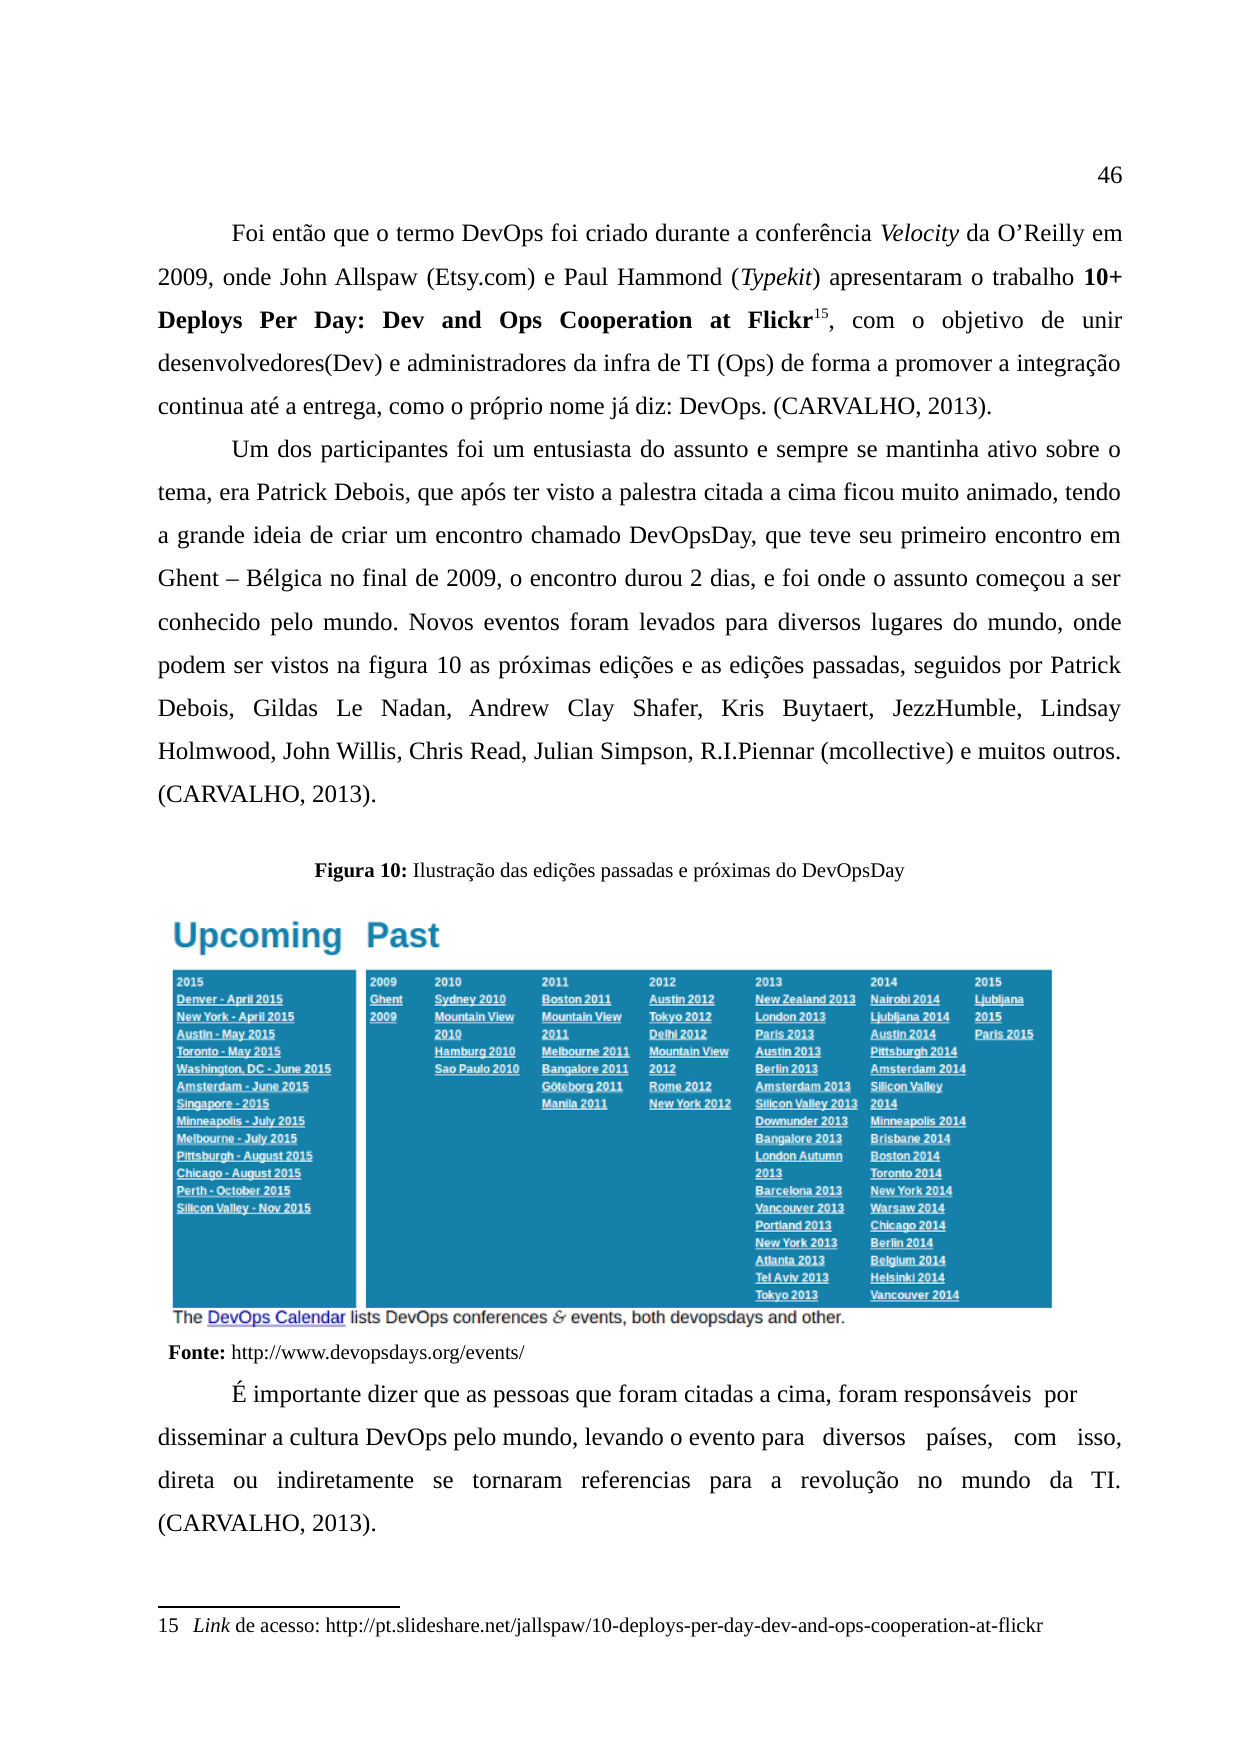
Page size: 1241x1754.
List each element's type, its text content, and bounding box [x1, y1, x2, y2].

text Link de acesso: http://pt.slideshare.net/jallspaw/10-deploys-per-day-dev-and-ops-cooperation-at-flickr [158, 1613, 1122, 1637]
picture [168, 908, 1057, 1336]
text Um dos participantes foi um entusiasta do assunto e sempre se mantinha ativo sobre o tema, era Patrick Debois, que após ter visto a palestra citada a cima ficou muito animado, tendo a grande ideia de criar um encontro chamado DevOpsDay, que teve seu primeiro encontro em Ghent – Bélgica no final de 2009, o encontro durou 2 dias, e foi onde o assunto começou a ser conhecido pelo mundo. Novos eventos foram levados para diversos lugares do mundo, onde podem ser vistos na figura 10 as próximas edições e as edições passadas, seguidos por Patrick Debois, Gildas Le Nadan, Andrew Clay Shafer, Kris Buytaert, JezzHumble, Lindsay Holmwood, John Willis, Chris Read, Julian Simpson, R.I.Piennar (mcollective) e muitos outros. (CARVALHO, 2013). [158, 434, 1122, 808]
text Foi então que o termo DevOps foi criado durante a conferência Velocity da O’Reilly em 2009, onde John Allspaw (Etsy.com) e Paul Hammond (Typekit) apresentaram o trabalho 10+ Deploys Per Day: Dev and Ops Cooperation at Flickr, com o objetivo de unir desenvolvedores(Dev) e administradores da infra de TI (Ops) de forma a promover a integração continua até a entrega, como o próprio nome já diz: DevOps. (CARVALHO, 2013). [158, 218, 1122, 420]
text Fonte: http://www.devopsdays.org/events/ [162, 1336, 1064, 1364]
text Figura 10: Ilustração das edições passadas e próximas do DevOpsDay [162, 854, 1064, 883]
text É importante dizer que as pessoas que foram citadas a cima, foram responsáveis por disseminar a cultura DevOps pelo mundo, levando o evento para diversos países, com isso, direta ou indiretamente se tornaram referencias para a revolução no mundo da TI. (CARVALHO, 2013). [158, 822, 1122, 1537]
